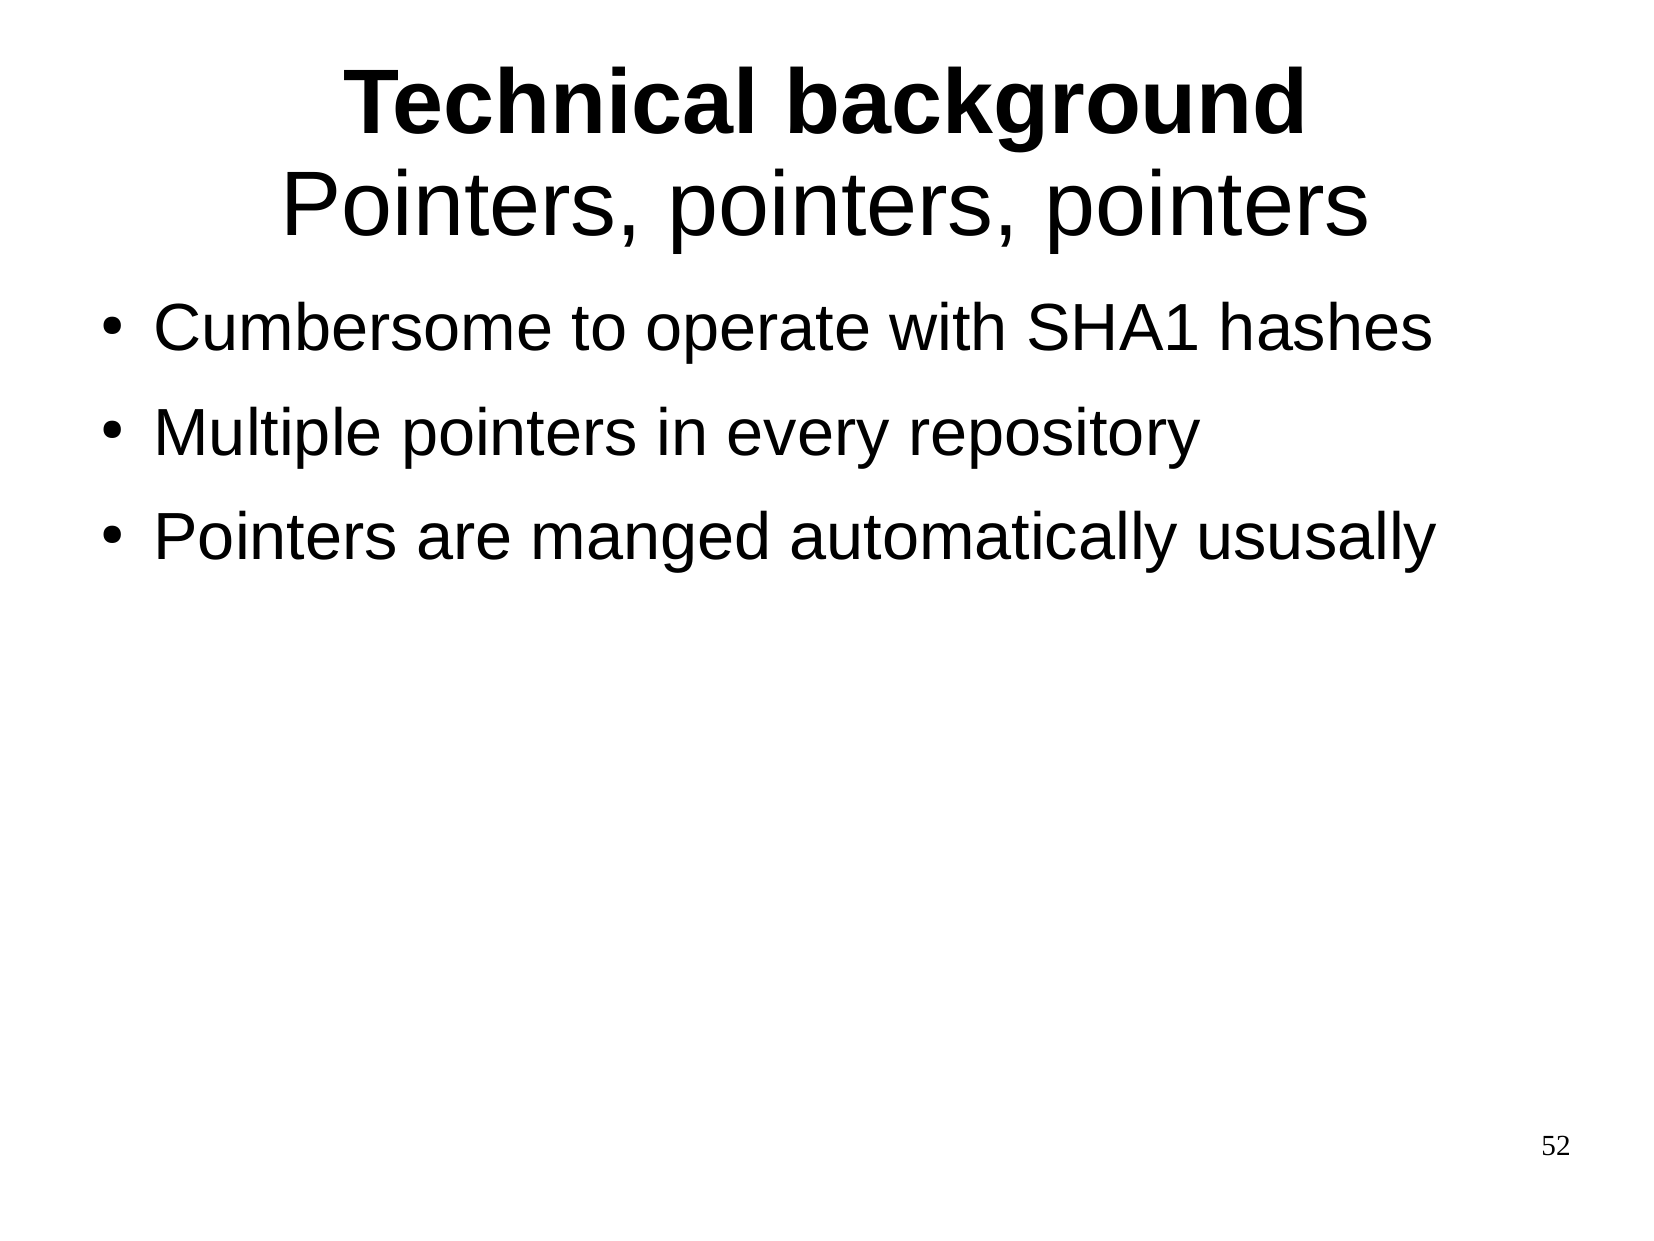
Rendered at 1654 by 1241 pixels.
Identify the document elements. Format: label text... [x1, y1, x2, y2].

list Cumbersome to operate with SHA1 hashes Multiple pointers in every repository Pointers are manged automatically ususally [82, 290, 1571, 1010]
title Technical background Pointers, pointers, pointers [82, 49, 1571, 257]
